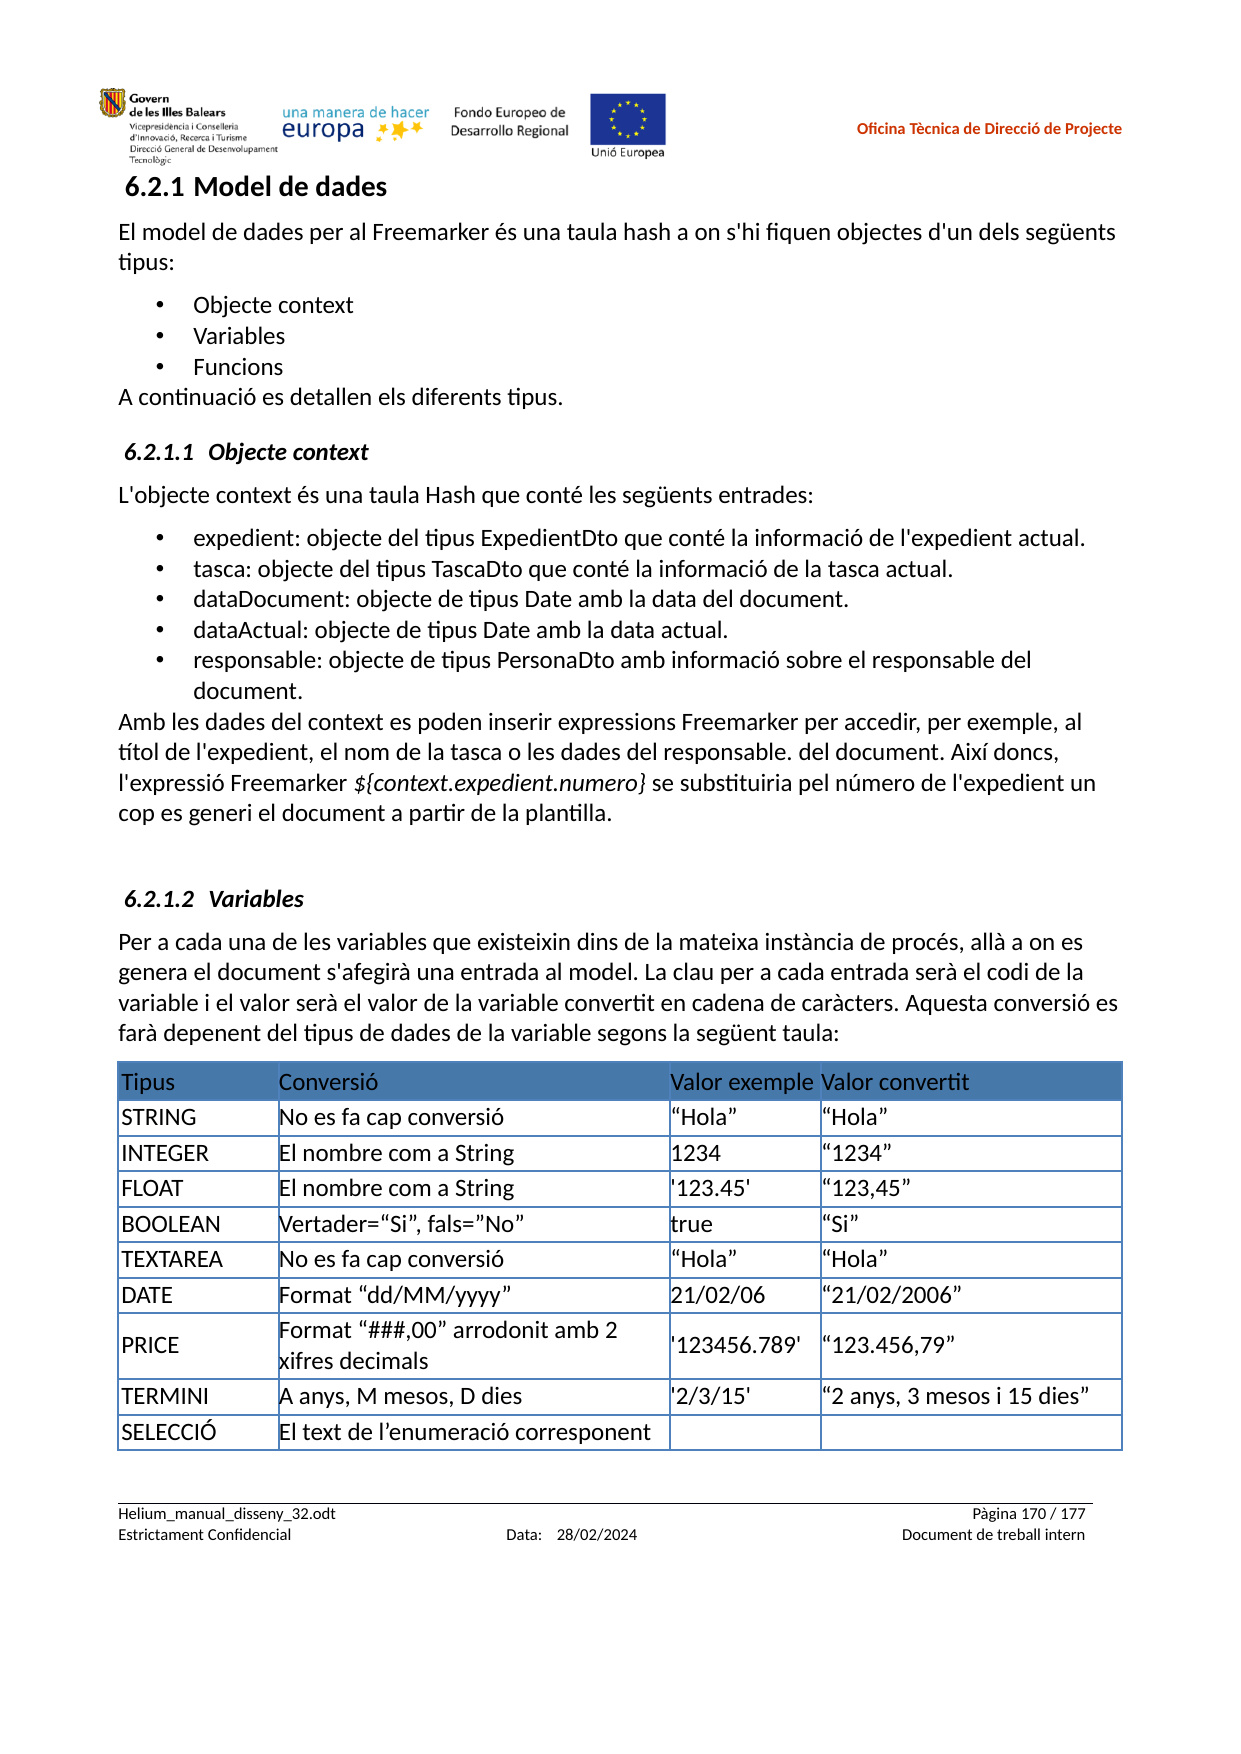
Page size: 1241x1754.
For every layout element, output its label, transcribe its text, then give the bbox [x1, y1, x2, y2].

table_cell BOOLEAN [119, 1208, 278, 1241]
table_cell TEXTAREA [119, 1243, 278, 1277]
table_cell “123,45” [822, 1172, 1121, 1206]
table_header Tipus [119, 1063, 278, 1099]
table_cell “Hola” [671, 1101, 820, 1134]
table_cell Format “###,00” arrodonit amb 2 xifres decimals [280, 1314, 669, 1378]
table_cell [671, 1416, 820, 1449]
table_cell El nombre com a String [280, 1172, 669, 1206]
table_cell FLOAT [119, 1172, 278, 1206]
table_cell No es fa cap conversió [280, 1243, 669, 1277]
list Variables [156, 320, 1122, 351]
list dataDocument: objecte de tipus Date amb la data del document. [156, 583, 1122, 614]
table_cell A anys, M mesos, D dies [280, 1380, 669, 1414]
picture [99, 87, 668, 166]
list Objecte context [156, 289, 1122, 320]
subtitle Objecte context [118, 437, 1122, 467]
table_cell '123456.789' [671, 1314, 820, 1378]
table_cell Vertader=“Si”, fals=”No” [280, 1208, 669, 1241]
table_cell TERMINI [119, 1380, 278, 1414]
subtitle Model de dades [118, 168, 1122, 203]
text El model de dades per al Freemarker és una taula hash a on s'hi fiquen objectes d'un dels següents tipus: [118, 216, 1122, 277]
table_header Valor exemple [671, 1063, 820, 1099]
table_cell “Si” [822, 1208, 1121, 1241]
list expedient: objecte del tipus ExpedientDto que conté la informació de l'expedient actual. [156, 522, 1122, 553]
table_cell “123.456,79” [822, 1314, 1121, 1378]
table_cell '123.45' [671, 1172, 820, 1206]
table_cell 1234 [671, 1137, 820, 1170]
table_header Conversió [280, 1063, 669, 1099]
table_cell “Hola” [671, 1243, 820, 1277]
table_cell “2 anys, 3 mesos i 15 dies” [822, 1380, 1121, 1414]
list responsable: objecte de tipus PersonaDto amb informació sobre el responsable del document. [156, 644, 1122, 706]
table_cell “1234” [822, 1137, 1121, 1170]
list dataActual: objecte de tipus Date amb la data actual. [156, 614, 1122, 644]
text Amb les dades del context es poden inserir expressions Freemarker per accedir, per exemple, al títol de l'expedient, el nom de la tasca o les dades del responsable. del document. Així doncs, l'expressió Freemarker ${context.expedient.numero} se substituiria pel número de l'expedient un cop es generi el document a partir de la plantilla. [118, 706, 1122, 828]
table_cell “21/02/2006” [822, 1279, 1121, 1312]
table_cell Format “dd/MM/yyyy” [280, 1279, 669, 1312]
table_cell PRICE [119, 1314, 278, 1378]
list Funcions [156, 351, 1122, 381]
text A continuació es detallen els diferents tipus. [118, 381, 1122, 412]
table_cell '2/3/15' [671, 1380, 820, 1414]
text Per a cada una de les variables que existeixin dins de la mateixa instància de procés, allà a on es genera el document s'afegirà una entrada al model. La clau per a cada entrada serà el codi de la variable i el valor serà el valor de la variable convertit en cadena de caràcters. Aquesta conversió es farà depenent del tipus de dades de la variable segons la següent taula: [118, 926, 1122, 1048]
list tasca: objecte del tipus TascaDto que conté la informació de la tasca actual. [156, 553, 1122, 583]
table_cell INTEGER [119, 1137, 278, 1170]
table_cell STRING [119, 1101, 278, 1134]
table_cell [822, 1416, 1121, 1449]
table_cell true [671, 1208, 820, 1241]
table_header Valor convertit [822, 1063, 1121, 1099]
table_cell El nombre com a String [280, 1137, 669, 1170]
table_cell “Hola” [822, 1243, 1121, 1277]
text L'objecte context és una taula Hash que conté les següents entrades: [118, 479, 1122, 510]
table_cell 21/02/06 [671, 1279, 820, 1312]
table_cell No es fa cap conversió [280, 1101, 669, 1134]
subtitle Variables [118, 883, 1122, 913]
table_cell DATE [119, 1279, 278, 1312]
table_cell “Hola” [822, 1101, 1121, 1134]
table_cell SELECCIÓ [119, 1416, 278, 1449]
table_cell El text de l’enumeració corresponent [280, 1416, 669, 1449]
